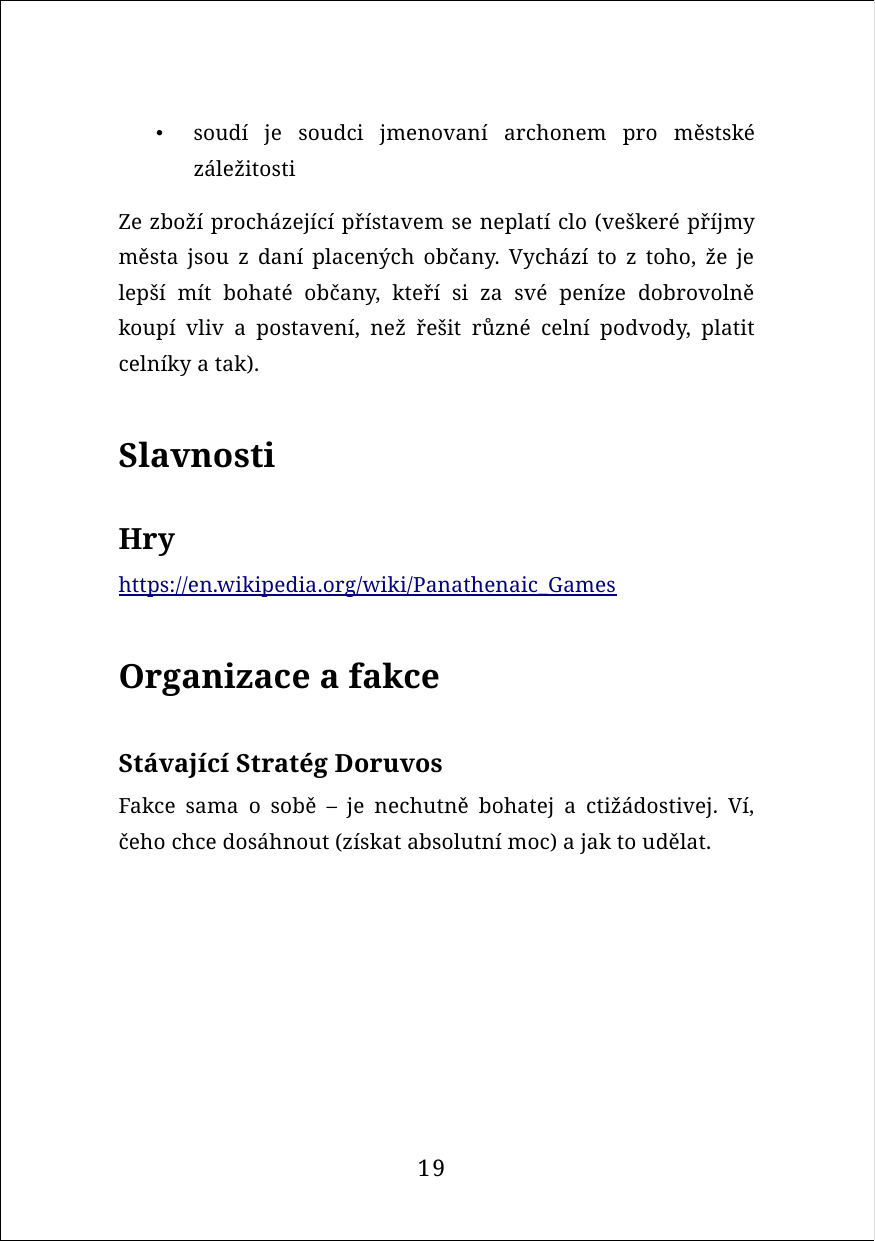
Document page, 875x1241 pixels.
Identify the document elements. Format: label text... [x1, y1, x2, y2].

subtitle Hry [118, 519, 756, 558]
subtitle Stávající Stratég Doruvos [118, 746, 756, 780]
text Fakce sama o sobě – je nechutně bohatej a ctižádostivej. Ví, čeho chce dosáhnout (získat absolutní moc) a jak to udělat. [118, 791, 756, 855]
text Ze zboží procházející přístavem se neplatí clo (veškeré příjmy města jsou z daní placených občany. Vychází to z toho, že je lepší mít bohaté občany, kteří si za své peníze dobrovolně koupí vliv a postavení, než řešit různé celní podvody, platit celníky a tak). [118, 207, 756, 377]
text https://en.wikipedia.org/wiki/Panathenaic_Games [118, 570, 756, 598]
list soudí je soudci jmenovaní archonem pro městské záležitosti [156, 118, 756, 182]
subtitle Slavnosti [118, 432, 756, 477]
subtitle Organizace a fakce [118, 653, 756, 698]
